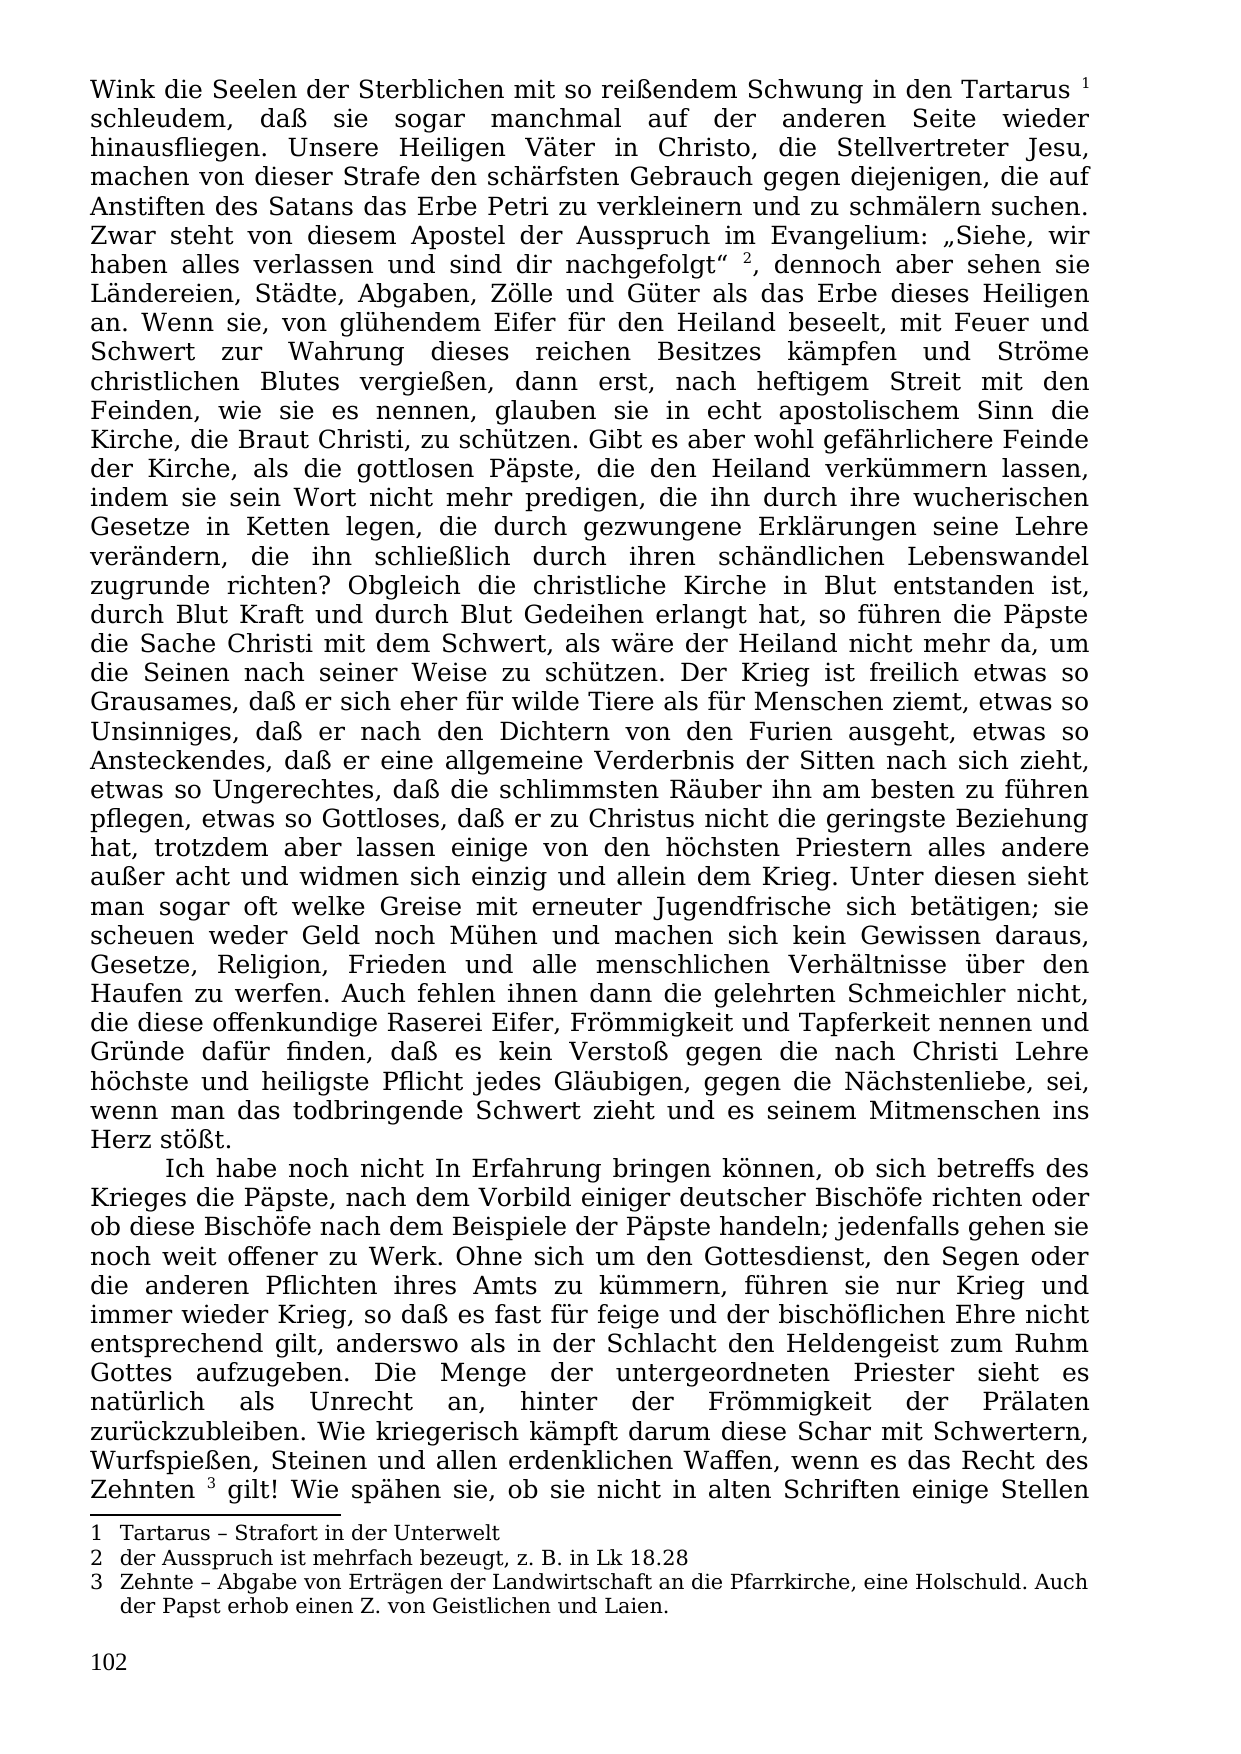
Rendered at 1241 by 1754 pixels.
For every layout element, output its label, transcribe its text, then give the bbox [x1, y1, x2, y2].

text Wink die Seelen der Sterblichen mit so reißendem Schwung in den Tartarus schleudem, daß sie sogar manchmal auf der anderen Seite wieder hinausfliegen. Unsere Heiligen Väter in Christo, die Stellvertreter Jesu, machen von dieser Strafe den schärfsten Gebrauch gegen diejenigen, die auf Anstiften des Satans das Erbe Petri zu verkleinern und zu schmälern suchen. Zwar steht von diesem Apostel der Ausspruch im Evangelium: „Siehe, wir haben alles verlassen und sind dir nachgefolgt“ , dennoch aber sehen sie Ländereien, Städte, Abgaben, Zölle und Güter als das Erbe dieses Heiligen an. Wenn sie, von glühendem Eifer für den Heiland beseelt, mit Feuer und Schwert zur Wahrung dieses reichen Besitzes kämpfen und Ströme christlichen Blutes vergießen, dann erst, nach heftigem Streit mit den Feinden, wie sie es nennen, glauben sie in echt apostolischem Sinn die Kirche, die Braut Christi, zu schützen. Gibt es aber wohl gefährlichere Feinde der Kirche, als die gottlosen Päpste, die den Heiland verkümmern lassen, indem sie sein Wort nicht mehr predigen, die ihn durch ihre wucherischen Gesetze in Ketten legen, die durch gezwungene Erklärungen seine Lehre verändern, die ihn schließlich durch ihren schändlichen Lebenswandel zugrunde richten? Obgleich die christliche Kirche in Blut entstanden ist, durch Blut Kraft und durch Blut Gedeihen erlangt hat, so führen die Päpste die Sache Christi mit dem Schwert, als wäre der Heiland nicht mehr da, um die Seinen nach seiner Weise zu schützen. Der Krieg ist freilich etwas so Grausames, daß er sich eher für wilde Tiere als für Menschen ziemt, etwas so Unsinniges, daß er nach den Dichtern von den Furien ausgeht, etwas so Ansteckendes, daß er eine allgemeine Verderbnis der Sitten nach sich zieht, etwas so Ungerechtes, daß die schlimmsten Räuber ihn am besten zu führen pflegen, etwas so Gottloses, daß er zu Christus nicht die geringste Beziehung hat, trotzdem aber lassen einige von den höchsten Priestern alles andere außer acht und widmen sich einzig und allein dem Krieg. Unter diesen sieht man sogar oft welke Greise mit erneuter Jugendfrische sich betätigen; sie scheuen weder Geld noch Mühen und machen sich kein Gewissen daraus, Gesetze, Religion, Frieden und alle menschlichen Verhältnisse über den Haufen zu werfen. Auch fehlen ihnen dann die gelehrten Schmeichler nicht, die diese offenkundige Raserei Eifer, Frömmigkeit und Tapferkeit nennen und Gründe dafür finden, daß es kein Verstoß gegen die nach Christi Lehre höchste und heiligste Pflicht jedes Gläubigen, gegen die Nächstenliebe, sei, wenn man das todbringende Schwert zieht und es seinem Mitmenschen ins Herz stößt. [90, 75, 1091, 1154]
text der Ausspruch ist mehrfach bezeugt, z. B. in Lk 18.28 [90, 1546, 1091, 1570]
text Ich habe noch nicht In Erfahrung bringen können, ob sich betreffs des Krieges die Päpste, nach dem Vorbild einiger deutscher Bischöfe richten oder ob diese Bischöfe nach dem Beispiele der Päpste handeln; jedenfalls gehen sie noch weit offener zu Werk. Ohne sich um den Gottesdienst, den Segen oder die anderen Pflichten ihres Amts zu kümmern, führen sie nur Krieg und immer wieder Krieg, so daß es fast für feige und der bischöflichen Ehre nicht entsprechend gilt, anderswo als in der Schlacht den Heldengeist zum Ruhm Gottes aufzugeben. Die Menge der untergeordneten Priester sieht es natürlich als Unrecht an, hinter der Frömmigkeit der Prälaten zurückzubleiben. Wie kriegerisch kämpft darum diese Schar mit Schwertern, Wurfspießen, Steinen und allen erdenklichen Waffen, wenn es das Recht des Zehnten gilt! Wie spähen sie, ob sie nicht in alten Schriften einige Stellen [90, 1154, 1091, 1504]
text Tartarus – Strafort in der Unterwelt [90, 1521, 1091, 1546]
text Zehnte – Abgabe von Erträgen der Landwirtschaft an die Pfarrkirche, eine Holschuld. Auch der Papst erhob einen Z. von Geistlichen und Laien. [90, 1570, 1091, 1618]
